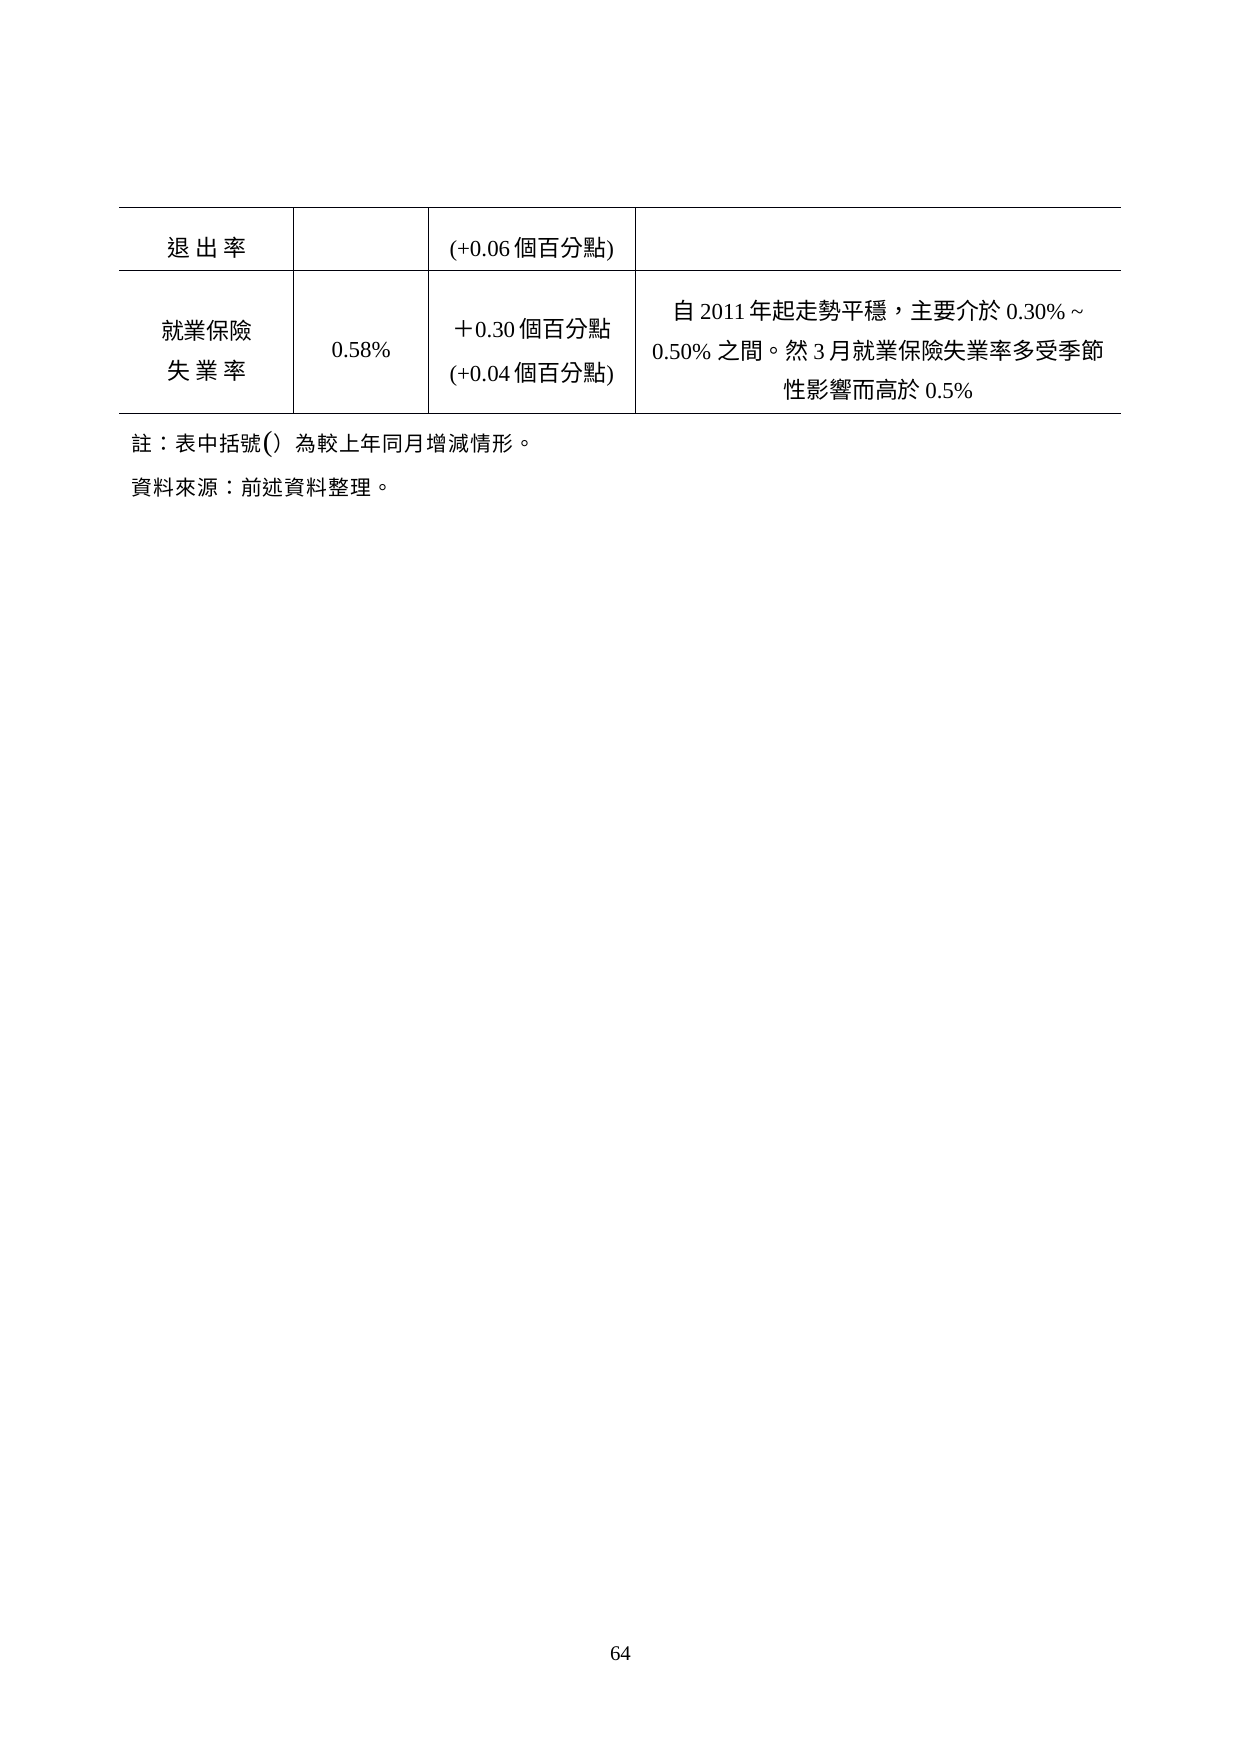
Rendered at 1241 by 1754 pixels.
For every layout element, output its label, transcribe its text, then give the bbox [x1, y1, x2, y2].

table_cell (+0.06個百分點) [429, 208, 635, 270]
table_cell ＋0.30個百分點 (+0.04個百分點) [429, 271, 635, 413]
table_cell [636, 208, 1121, 270]
table_cell 退 出 率 [119, 208, 293, 270]
table_cell [294, 208, 428, 270]
text 資料來源：前述資料整理。 [131, 459, 1063, 498]
text 註：表中括號(）為較上年同月增減情形。 [131, 414, 1063, 453]
table_cell 0.58% [294, 271, 428, 413]
table_cell 就業保險 失 業 率 [119, 271, 293, 413]
table_cell 自2011年起走勢平穩，主要介於0.30% ~ 0.50% 之間。然3月就業保險失業率多受季節性影響而高於0.5% [636, 271, 1121, 413]
